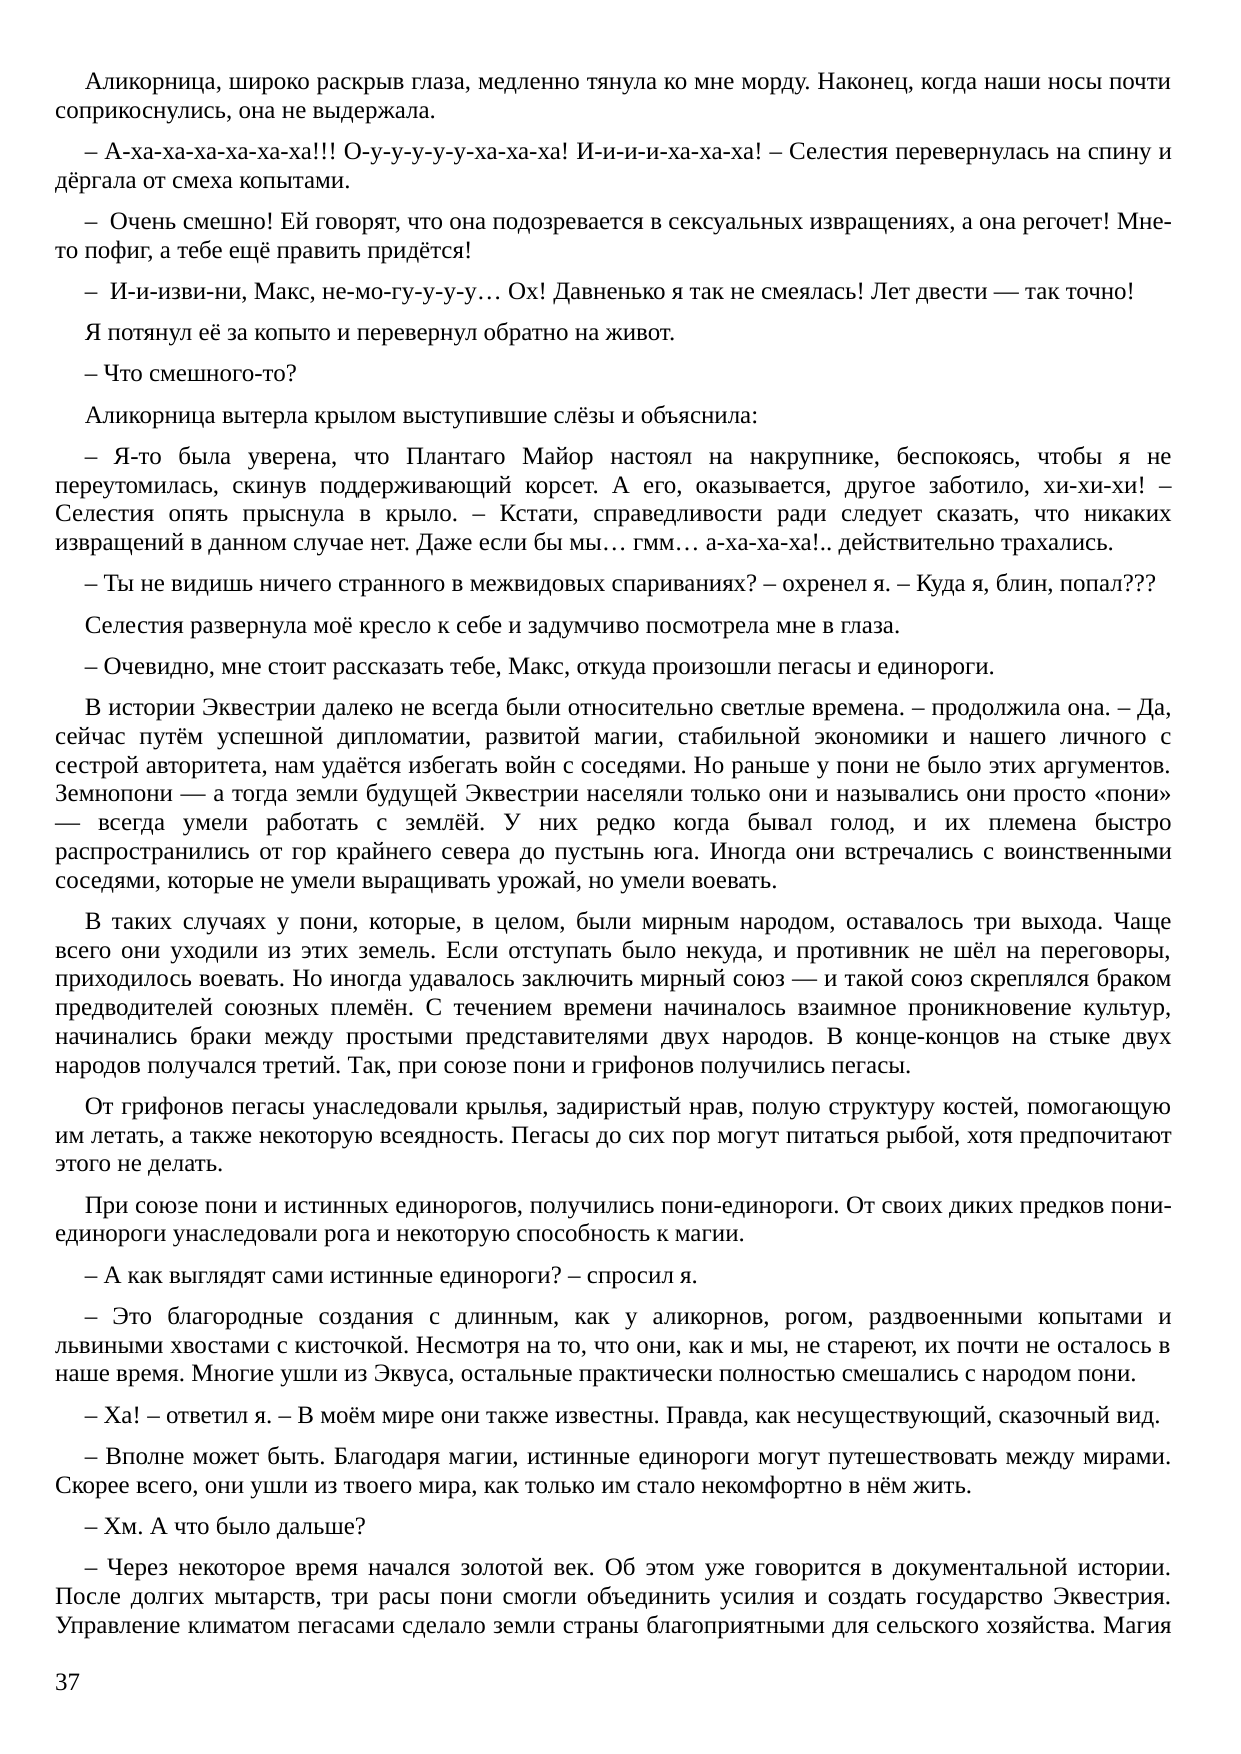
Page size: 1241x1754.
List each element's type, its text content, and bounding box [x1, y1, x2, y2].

text – Ты не видишь ничего странного в межвидовых спариваниях? – охренел я. – Куда я, блин, попал??? [55, 568, 1173, 597]
text – Через некоторое время начался золотой век. Об этом уже говорится в документальной истории. После долгих мытарств, три расы пони смогли объединить усилия и создать государство Эквестрия. Управление климатом пегасами сделало земли страны благоприятными для сельского хозяйства. Магия [55, 1552, 1173, 1638]
text – А как выглядят сами истинные единороги? – спросил я. [55, 1260, 1173, 1288]
text – Что смешного-то? [55, 358, 1173, 387]
text – Очевидно, мне стоит рассказать тебе, Макс, откуда произошли пегасы и единороги. [55, 651, 1173, 680]
text – Очень смешно! Ей говорят, что она подозревается в сексуальных извращениях, а она регочет! Мне-то пофиг, а тебе ещё править придётся! [55, 206, 1173, 263]
text – И-и-изви-ни, Макс, не-мо-гу-у-у-у… Ох! Давненько я так не смеялась! Лет двести — так точно! [55, 276, 1173, 305]
text Аликорница, широко раскрыв глаза, медленно тянула ко мне морду. Наконец, когда наши носы почти соприкоснулись, она не выдержала. [55, 66, 1173, 123]
text – Это благородные создания с длинным, как у аликорнов, рогом, раздвоенными копытами и львиными хвостами с кисточкой. Несмотря на то, что они, как и мы, не стареют, их почти не осталось в наше время. Многие ушли из Эквуса, остальные практически полностью смешались с народом пони. [55, 1301, 1173, 1387]
text От грифонов пегасы унаследовали крылья, задиристый нрав, полую структуру костей, помогающую им летать, а также некоторую всеядность. Пегасы до сих пор могут питаться рыбой, хотя предпочитают этого не делать. [55, 1091, 1173, 1177]
text Аликорница вытерла крылом выступившие слёзы и объяснила: [55, 400, 1173, 428]
text – А-ха-ха-ха-ха-ха-ха!!! О-у-у-у-у-у-ха-ха-ха! И-и-и-и-ха-ха-ха! – Селестия перевернулась на спину и дёргала от смеха копытами. [55, 136, 1173, 193]
text В истории Эквестрии далеко не всегда были относительно светлые времена. – продолжила она. – Да, сейчас путём успешной дипломатии, развитой магии, стабильной экономики и нашего личного с сестрой авторитета, нам удаётся избегать войн с соседями. Но раньше у пони не было этих аргументов. Земнопони — а тогда земли будущей Эквестрии населяли только они и назывались они просто «пони» — всегда умели работать с землёй. У них редко когда бывал голод, и их племена быстро распространились от гор крайнего севера до пустынь юга. Иногда они встречались с воинственными соседями, которые не умели выращивать урожай, но умели воевать. [55, 692, 1173, 893]
text – Я-то была уверена, что Плантаго Майор настоял на накрупнике, беспокоясь, чтобы я не переутомилась, скинув поддерживающий корсет. А его, оказывается, другое заботило, хи-хи-хи! – Селестия опять прыснула в крыло. – Кстати, справедливости ради следует сказать, что никаких извращений в данном случае нет. Даже если бы мы… гмм… а-ха-ха-ха!.. действительно трахались. [55, 441, 1173, 556]
text – Ха! – ответил я. – В моём мире они также известны. Правда, как несуществующий, сказочный вид. [55, 1400, 1173, 1428]
text – Вполне может быть. Благодаря магии, истинные единороги могут путешествовать между мирами. Скорее всего, они ушли из твоего мира, как только им стало некомфортно в нём жить. [55, 1441, 1173, 1498]
text Селестия развернула моё кресло к себе и задумчиво посмотрела мне в глаза. [55, 610, 1173, 638]
text Я потянул её за копыто и перевернул обратно на живот. [55, 317, 1173, 346]
text – Хм. А что было дальше? [55, 1511, 1173, 1540]
text При союзе пони и истинных единорогов, получились пони-единороги. От своих диких предков пони-единороги унаследовали рога и некоторую способность к магии. [55, 1190, 1173, 1247]
text В таких случаях у пони, которые, в целом, были мирным народом, оставалось три выхода. Чаще всего они уходили из этих земель. Если отступать было некуда, и противник не шёл на переговоры, приходилось воевать. Но иногда удавалось заключить мирный союз — и такой союз скреплялся браком предводителей союзных племён. С течением времени начиналось взаимное проникновение культур, начинались браки между простыми представителями двух народов. В конце-концов на стыке двух народов получался третий. Так, при союзе пони и грифонов получились пегасы. [55, 906, 1173, 1078]
